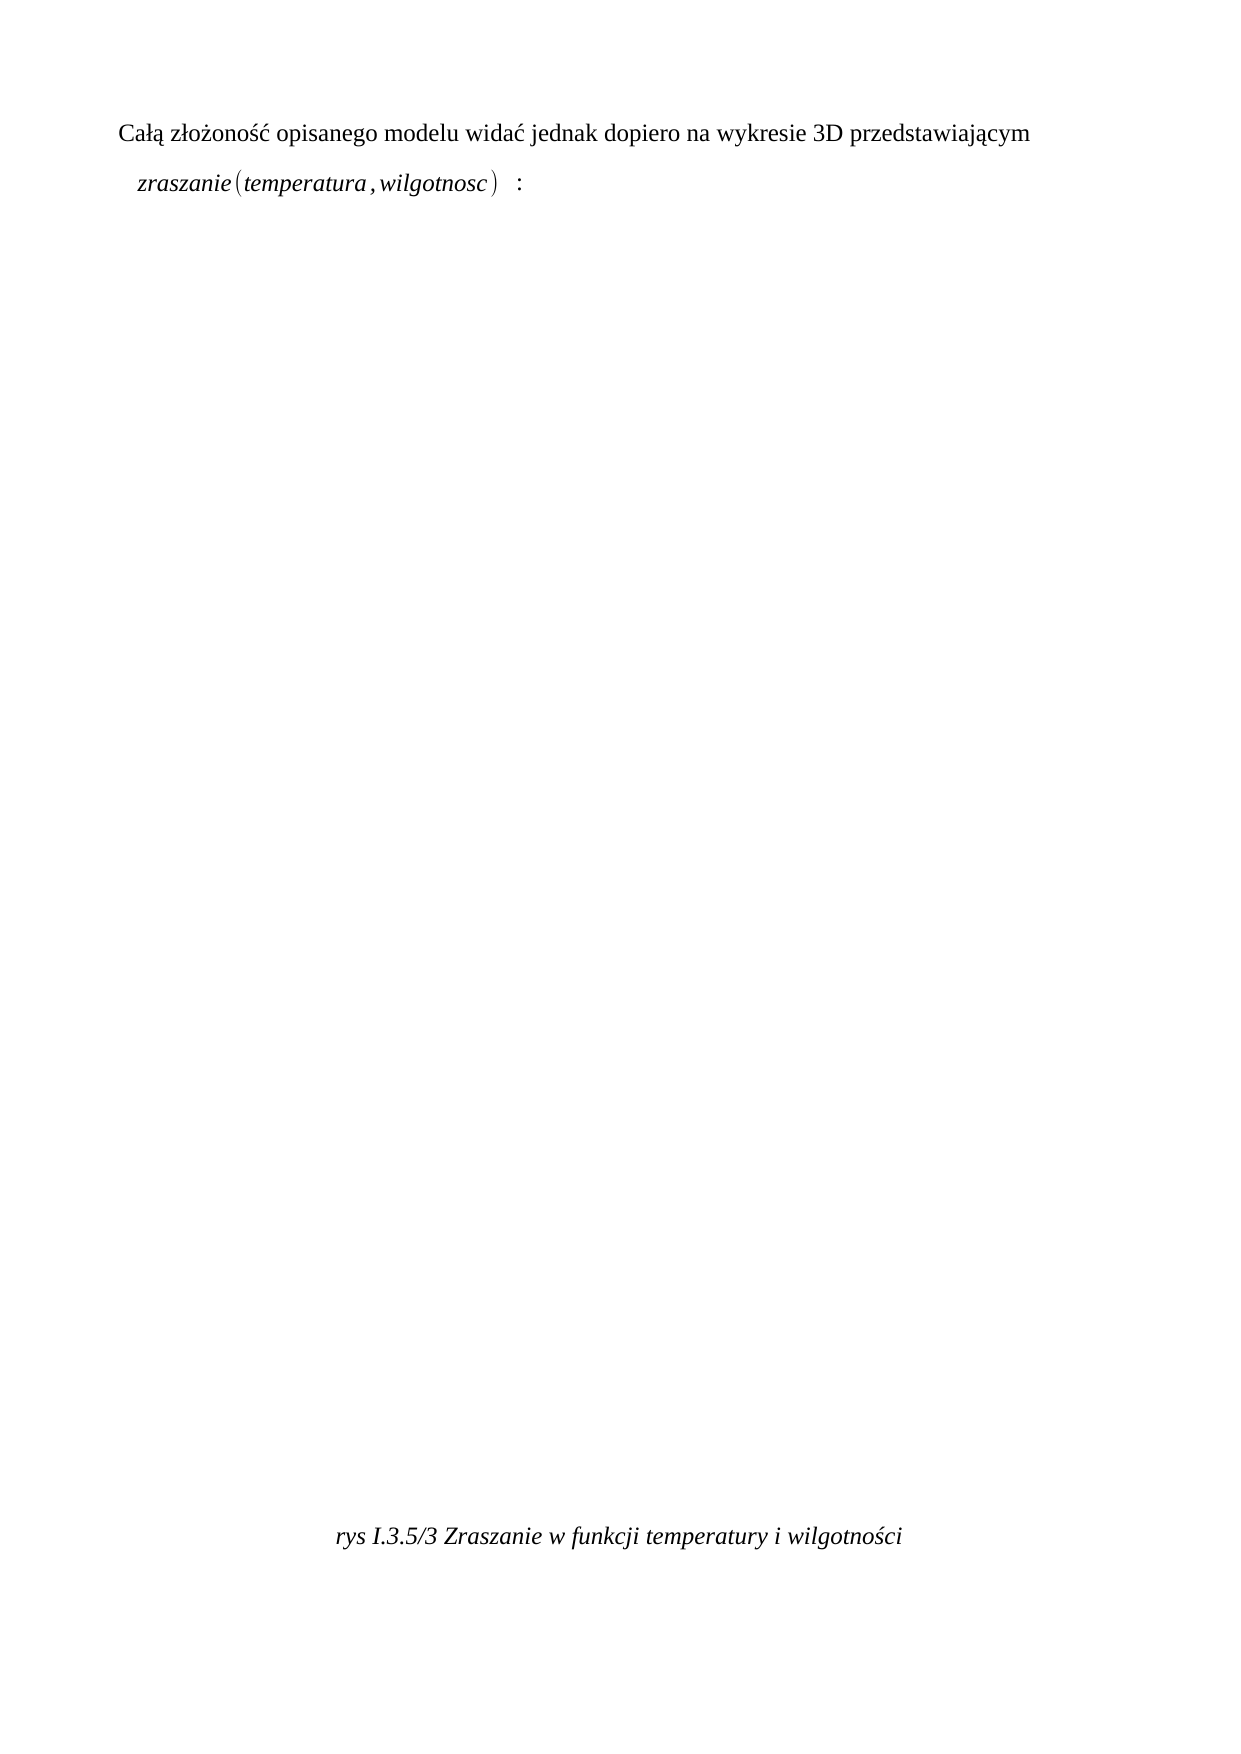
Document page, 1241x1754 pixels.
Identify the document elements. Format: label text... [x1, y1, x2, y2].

text rys I.3.5/3 Zraszanie w funkcji temperatury i wilgotności [118, 218, 1122, 1550]
text Całą złożoność opisanego modelu widać jednak dopiero na wykresie 3D przedstawiającym [118, 118, 1122, 147]
text : [118, 167, 1122, 198]
